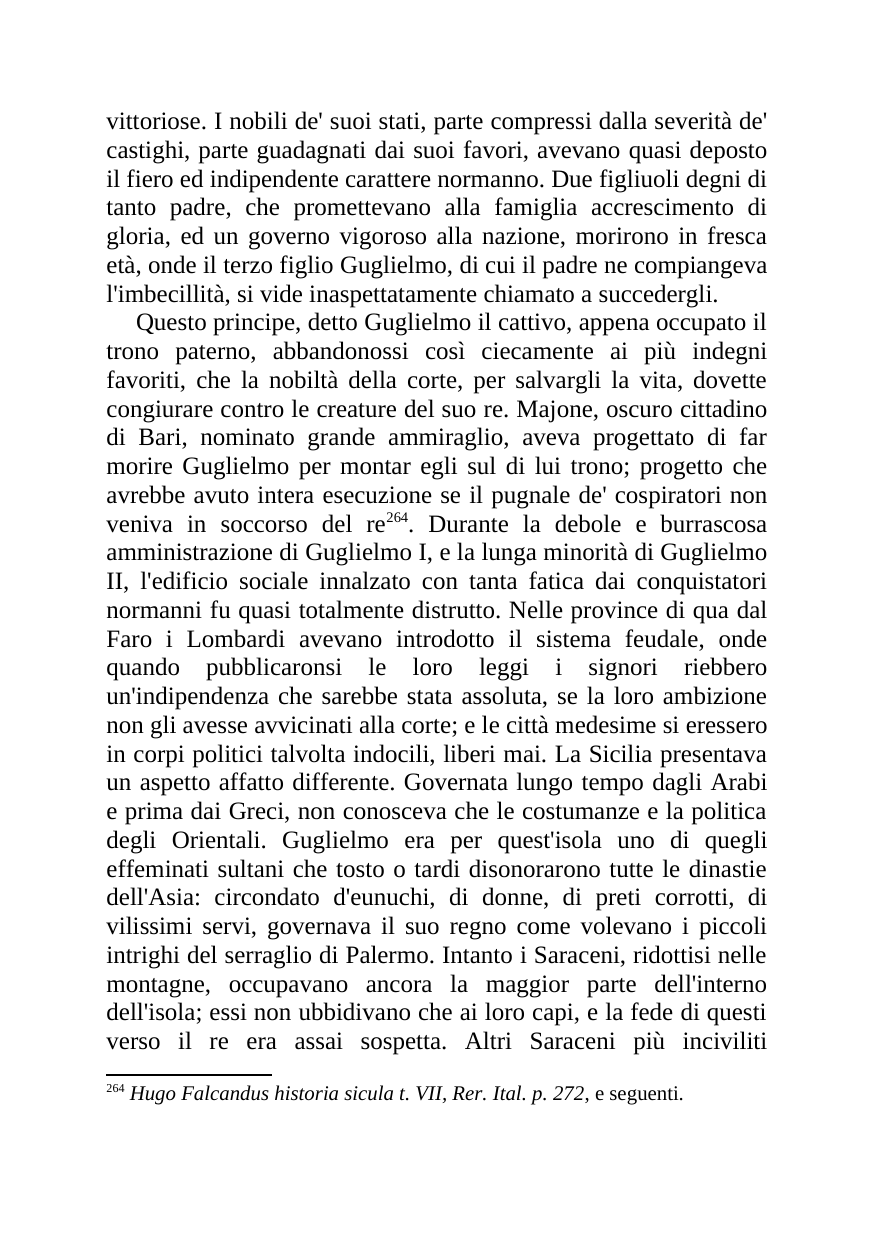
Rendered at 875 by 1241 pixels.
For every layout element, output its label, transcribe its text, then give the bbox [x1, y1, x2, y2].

text Hugo Falcandus historia sicula t. VII, Rer. Ital. p. 272, e seguenti. [106, 1081, 768, 1105]
text Questo principe, detto Guglielmo il cattivo, appena occupato il trono paterno, abbandonossi così ciecamente ai più indegni favoriti, che la nobiltà della corte, per salvargli la vita, dovette congiurare contro le creature del suo re. Majone, oscuro cittadino di Bari, nominato grande ammiraglio, aveva progettato di far morire Guglielmo per montar egli sul di lui trono; progetto che avrebbe avuto intera esecuzione se il pugnale de' cospiratori non veniva in soccorso del re. Durante la debole e burrascosa amministrazione di Guglielmo I, e la lunga minorità di Guglielmo II, l'edificio sociale innalzato con tanta fatica dai conquistatori normanni fu quasi totalmente distrutto. Nelle province di qua dal Faro i Lombardi avevano introdotto il sistema feudale, onde quando pubblicaronsi le loro leggi i signori riebbero un'indipendenza che sarebbe stata assoluta, se la loro ambizione non gli avesse avvicinati alla corte; e le città medesime si eressero in corpi politici talvolta indocili, liberi mai. La Sicilia presentava un aspetto affatto differente. Governata lungo tempo dagli Arabi e prima dai Greci, non conosceva che le costumanze e la politica degli Orientali. Guglielmo era per quest'isola uno di quegli effeminati sultani che tosto o tardi disonorarono tutte le dinastie dell'Asia: circondato d'eunuchi, di donne, di preti corrotti, di vilissimi servi, governava il suo regno come volevano i piccoli intrighi del serraglio di Palermo. Intanto i Saraceni, ridottisi nelle montagne, occupavano ancora la maggior parte dell'interno dell'isola; essi non ubbidivano che ai loro capi, e la fede di questi verso il re era assai sospetta. Altri Saraceni più inciviliti [106, 307, 768, 1055]
text vittoriose. I nobili de' suoi stati, parte compressi dalla severità de' castighi, parte guadagnati dai suoi favori, avevano quasi deposto il fiero ed indipendente carattere normanno. Due figliuoli degni di tanto padre, che promettevano alla famiglia accrescimento di gloria, ed un governo vigoroso alla nazione, morirono in fresca età, onde il terzo figlio Guglielmo, di cui il padre ne compiangeva l'imbecillità, si vide inaspettatamente chiamato a succedergli. [106, 106, 768, 307]
